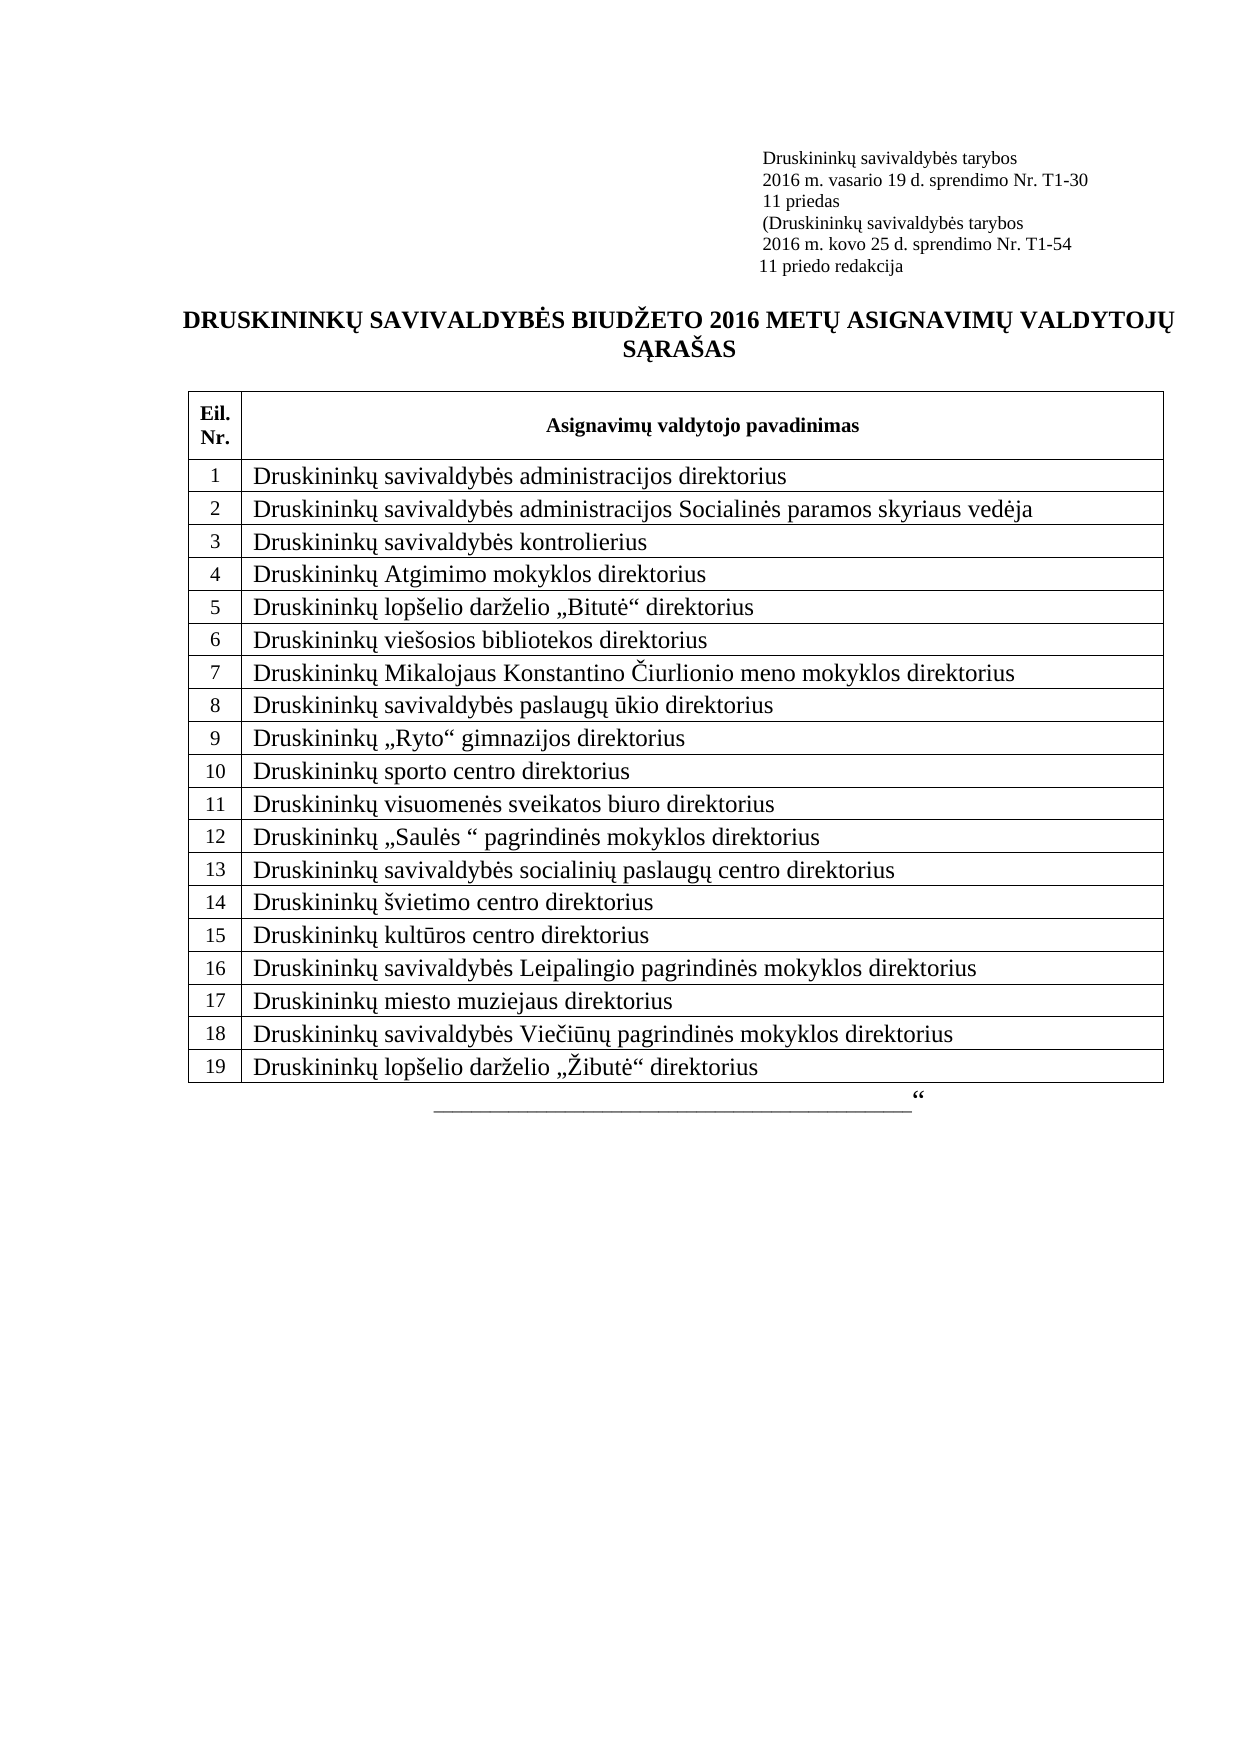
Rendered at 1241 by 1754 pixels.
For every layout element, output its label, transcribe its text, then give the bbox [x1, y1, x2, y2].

table_cell 2 [189, 492, 241, 524]
table_cell Druskininkų Atgimimo mokyklos direktorius [242, 558, 1163, 590]
text 2016 m. vasario 19 d. sprendimo Nr. T1-30 [290, 168, 1181, 190]
table_cell Druskininkų visuomenės sveikatos biuro direktorius [242, 788, 1163, 819]
table_cell 17 [189, 985, 241, 1016]
table_cell 16 [189, 952, 241, 983]
table_header Asignavimų valdytojo pavadinimas [242, 392, 1163, 458]
table_cell Druskininkų Mikalojaus Konstantino Čiurlionio meno mokyklos direktorius [242, 656, 1163, 688]
text 11 priedas [290, 190, 1181, 212]
table_cell Druskininkų savivaldybės administracijos direktorius [242, 460, 1163, 491]
table_header Eil. Nr. [189, 392, 241, 458]
table_cell Druskininkų lopšelio darželio „Bitutė“ direktorius [242, 591, 1163, 622]
text 11 priedo redakcija [402, 255, 1181, 276]
table_cell Druskininkų savivaldybės Leipalingio pagrindinės mokyklos direktorius [242, 952, 1163, 983]
table_cell Druskininkų „Saulės “ pagrindinės mokyklos direktorius [242, 820, 1163, 852]
table_cell 7 [189, 656, 241, 688]
text (Druskininkų savivaldybės tarybos [290, 212, 1181, 233]
table_cell Druskininkų savivaldybės Viečiūnų pagrindinės mokyklos direktorius [242, 1017, 1163, 1049]
table_cell 13 [189, 853, 241, 885]
table_cell 6 [189, 624, 241, 655]
table_cell Druskininkų „Ryto“ gimnazijos direktorius [242, 722, 1163, 754]
table_cell 9 [189, 722, 241, 754]
table_cell Druskininkų viešosios bibliotekos direktorius [242, 624, 1163, 655]
table_cell Druskininkų lopšelio darželio „Žibutė“ direktorius [242, 1050, 1163, 1082]
table_cell 19 [189, 1050, 241, 1082]
table_cell 15 [189, 919, 241, 951]
text DRUSKININKŲ SAVIVALDYBĖS BIUDŽETO 2016 METŲ ASIGNAVIMŲ VALDYTOJŲ SĄRAŠAS [177, 305, 1181, 362]
text Druskininkų savivaldybės tarybos [477, 147, 1181, 168]
table_cell 1 [189, 460, 241, 491]
table_cell Druskininkų kultūros centro direktorius [242, 919, 1163, 951]
table_cell 8 [189, 689, 241, 721]
table_cell 11 [189, 788, 241, 819]
table_cell 14 [189, 886, 241, 918]
table_cell Druskininkų švietimo centro direktorius [242, 886, 1163, 918]
table_cell 12 [189, 820, 241, 852]
table_cell Druskininkų savivaldybės kontrolierius [242, 525, 1163, 557]
text 2016 m. kovo 25 d. sprendimo Nr. T1-54 [290, 233, 1181, 255]
text ___________________________________________________“ [177, 1083, 1181, 1116]
table_cell 4 [189, 558, 241, 590]
table_cell Druskininkų miesto muziejaus direktorius [242, 985, 1163, 1016]
table_cell Druskininkų savivaldybės administracijos Socialinės paramos skyriaus vedėja [242, 492, 1163, 524]
table_cell Druskininkų sporto centro direktorius [242, 755, 1163, 787]
table_cell 3 [189, 525, 241, 557]
table_cell 5 [189, 591, 241, 622]
table_cell Druskininkų savivaldybės socialinių paslaugų centro direktorius [242, 853, 1163, 885]
table_cell Druskininkų savivaldybės paslaugų ūkio direktorius [242, 689, 1163, 721]
table_cell 10 [189, 755, 241, 787]
table_cell 18 [189, 1017, 241, 1049]
